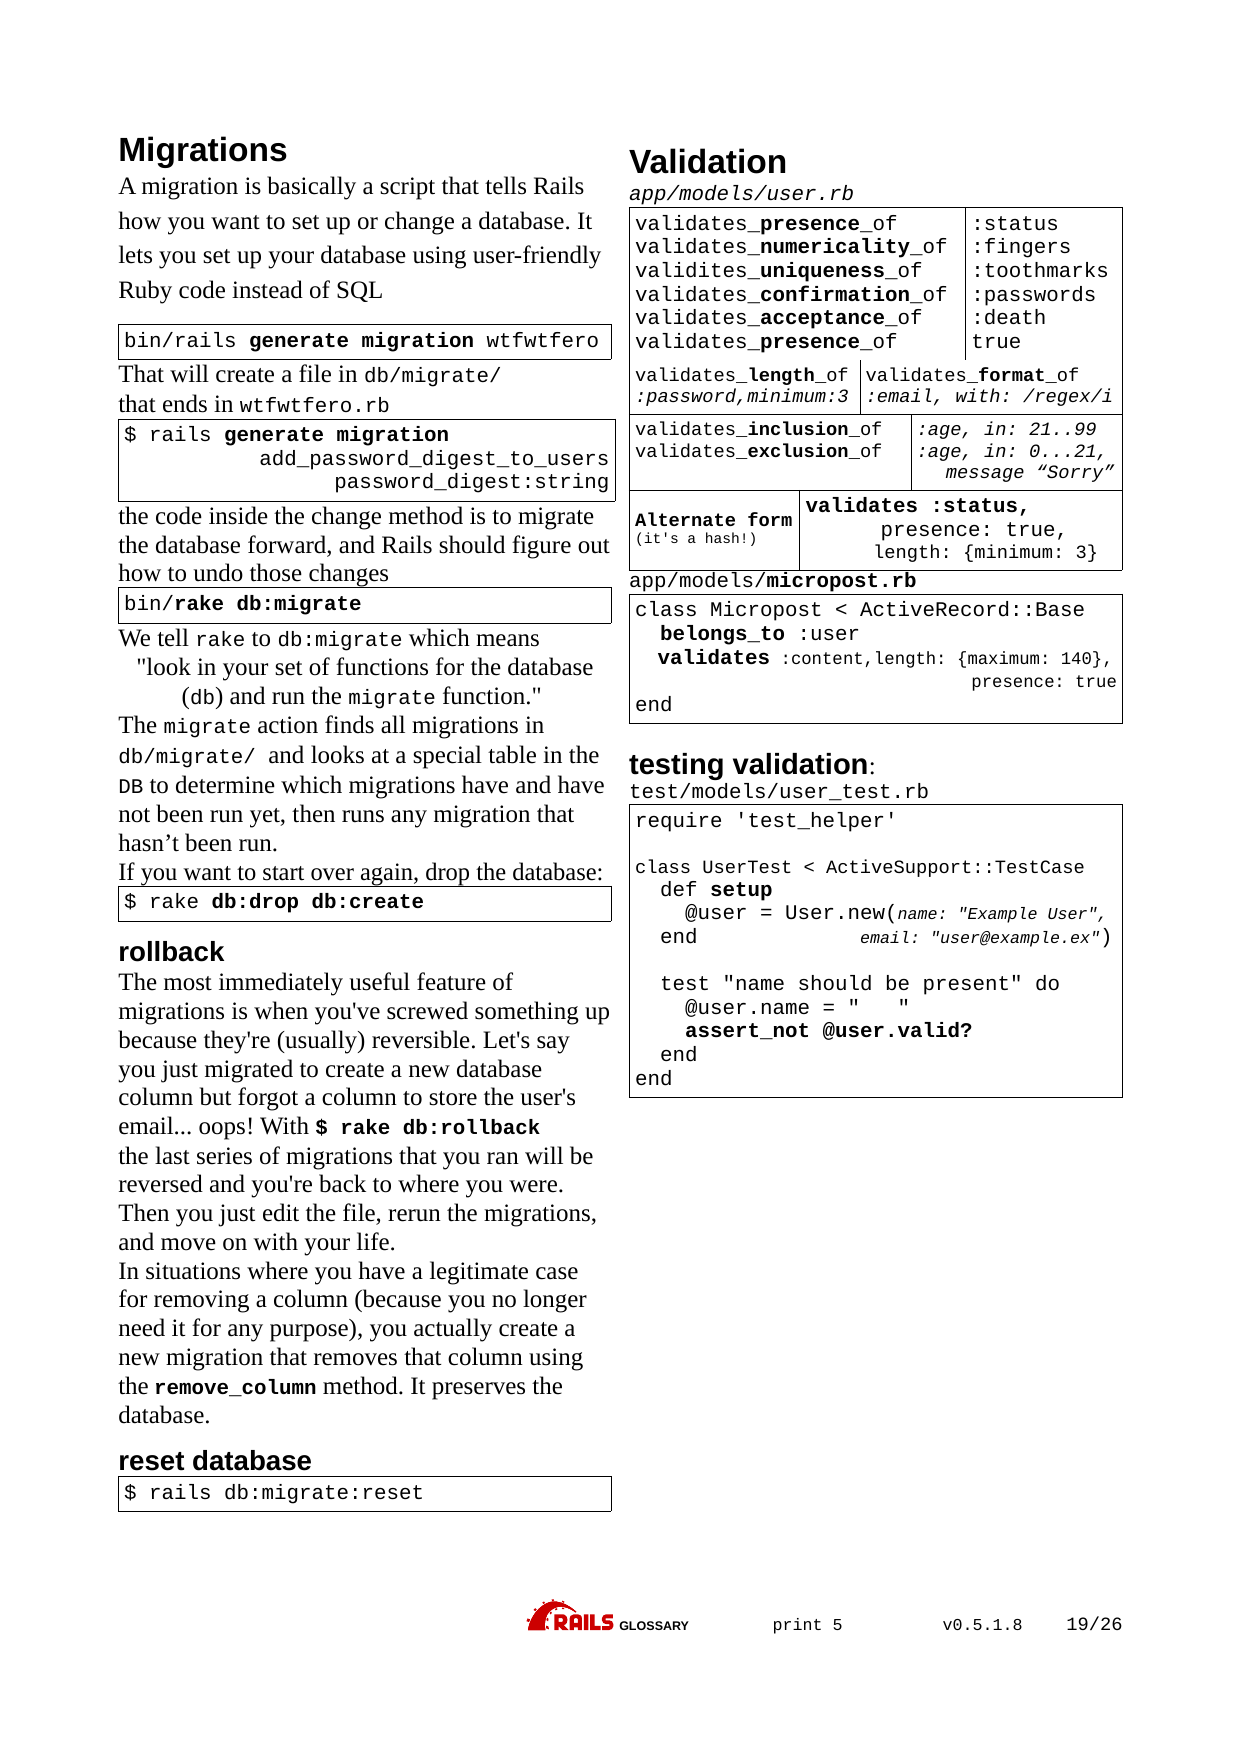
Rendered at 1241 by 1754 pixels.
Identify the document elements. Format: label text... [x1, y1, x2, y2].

text If you want to start over again, drop the database: [118, 857, 611, 886]
table_header $ rails generate migration add_password_digest_to_users password_digest:string [119, 420, 615, 501]
table_header :status :fingers :toothmarks :passwords :death true [966, 208, 1122, 360]
table_cell :age, in: 21..99 :age, in: 0...21, message “Sorry” [912, 415, 1122, 489]
table_header validates_presence_of validates_numericality_of validites_uniqueness_of validates_confirmation_of validates_acceptance_of validates_presence_of [630, 208, 965, 360]
text The most immediately useful feature of migrations is when you've screwed something up because they're (usually) reversible. Let's say you just migrated to create a new database column but forgot a column to store the user's email... oops! With $ rake db:rollback [118, 967, 611, 1141]
table_header Alternate form (it's a hash!) [630, 491, 799, 570]
text "look in your set of functions for the database (db) and run the migrate function." [118, 652, 611, 711]
text That will create a file in db/migrate/ [118, 360, 611, 389]
text In situations where you have a legitimate case for removing a column (because you no longer need it for any purpose), you actually create a new migration that removes that column using the remove_column method. It preserves the database. [118, 1256, 611, 1429]
table_cell validates_format_of :email, with: /regex/i [861, 360, 1122, 414]
table_header $ rake db:drop db:create [119, 887, 611, 921]
table_cell validates_length_of :password,minimum:3 [630, 360, 860, 414]
text the code inside the change method is to migrate the database forward, and Rails should figure out how to undo those changes [118, 502, 611, 587]
text test/models/user_test.rb [629, 781, 1122, 804]
subtitle reset database [118, 1444, 611, 1476]
text that ends in wtfwtfero.rb [118, 389, 611, 418]
text the last series of migrations that you ran will be reversed and you're back to where you were. Then you just edit the file, rerun the migrations, and move on with your life. [118, 1141, 611, 1256]
text app/models/user.rb [629, 183, 1122, 207]
text A migration is basically a script that tells Rails how you want to set up or change a database. It lets you set up your database using user-friendly Ruby code instead of SQL [118, 171, 611, 304]
text app/models/micropost.rb [629, 571, 1122, 593]
subtitle rollback [118, 936, 611, 967]
table_header bin/rake db:migrate [119, 588, 611, 622]
table_cell validates_inclusion_of validates_exclusion_of [630, 415, 911, 489]
subtitle Migrations [118, 130, 611, 168]
text The migrate action finds all migrations in db/migrate/ and looks at a special table in the DB to determine which migrations have and have not been run yet, then runs any migration that hasn’t been run. [118, 711, 611, 857]
table_header class Micropost < ActiveRecord::Base belongs_to :user validates :content,length: {maximum: 140}, presence: true end [630, 595, 1122, 723]
table_header $ rails db:migrate:reset [119, 1477, 611, 1511]
text testing validation: [629, 747, 1122, 781]
table_header require 'test_helper' class UserTest < ActiveSupport::TestCase def setup @user = User.new(name: "Example User", end email: "user@example.ex") test "name should be present" do @user.name = " " assert_not @user.valid? end end [630, 805, 1122, 1097]
text We tell rake to db:migrate which means [118, 624, 611, 652]
table_header validates :status, presence: true, length: {minimum: 3} [800, 491, 1122, 570]
table_header bin/rails generate migration wtfwtfero [119, 325, 611, 359]
subtitle Validation [629, 142, 1122, 180]
